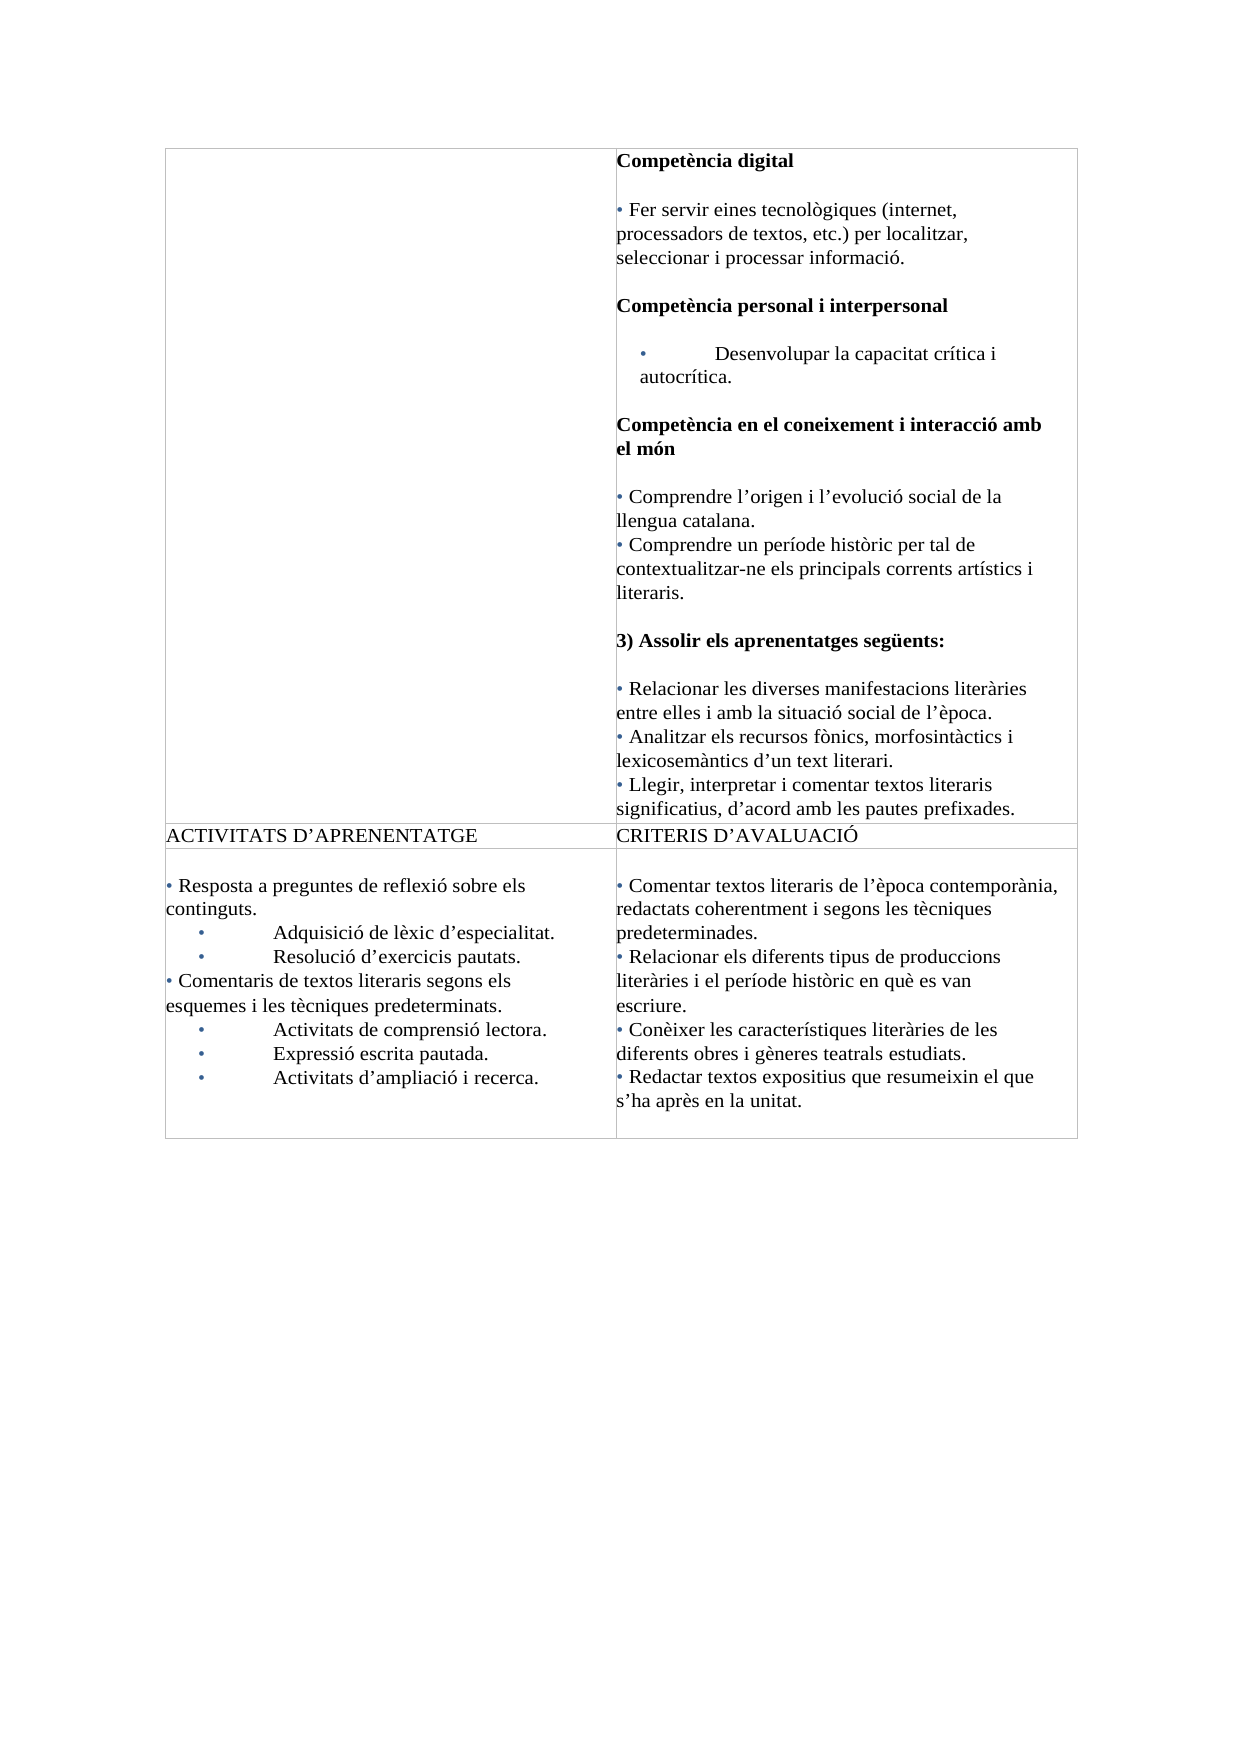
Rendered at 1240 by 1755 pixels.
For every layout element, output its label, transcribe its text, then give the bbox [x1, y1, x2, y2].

table_cell ACTIVITATS D’APRENENTATGE [166, 824, 616, 848]
table_header [166, 149, 616, 823]
table_cell Comentar textos literaris de l’època contemporània, redactats coherentment i segons les tècniques predeterminades. Relacionar els diferents tipus de produccions literàries i el període històric en què es van escriure. Conèixer les característiques literàries de les diferents obres i gèneres teatrals estudiats. Redactar textos expositius que resumeixin el que s’ha après en la unitat. [617, 849, 1077, 1137]
table_cell Resposta a preguntes de reflexió sobre els continguts. Adquisició de lèxic d’especialitat. Resolució d’exercicis pautats. Comentaris de textos literaris segons els esquemes i les tècniques predeterminats. Activitats de comprensió lectora. Expressió escrita pautada. Activitats d’ampliació i recerca. [166, 849, 616, 1137]
table_header Competència digital Fer servir eines tecnològiques (internet, processadors de textos, etc.) per localitzar, seleccionar i processar informació. Competència personal i interpersonal Desenvolupar la capacitat crítica i autocrítica. Competència en el coneixement i interacció amb el món Comprendre l’origen i l’evolució social de la llengua catalana. Comprendre un període històric per tal de contextualitzar-ne els principals corrents artístics i literaris. 3) Assolir els aprenentatges següents: Relacionar les diverses manifestacions literàries entre elles i amb la situació social de l’època. Analitzar els recursos fònics, morfosintàctics i lexicosemàntics d’un text literari. Llegir, interpretar i comentar textos literaris significatius, d’acord amb les pautes prefixades. [617, 149, 1077, 823]
table_cell CRITERIS D’AVALUACIÓ [617, 824, 1077, 848]
